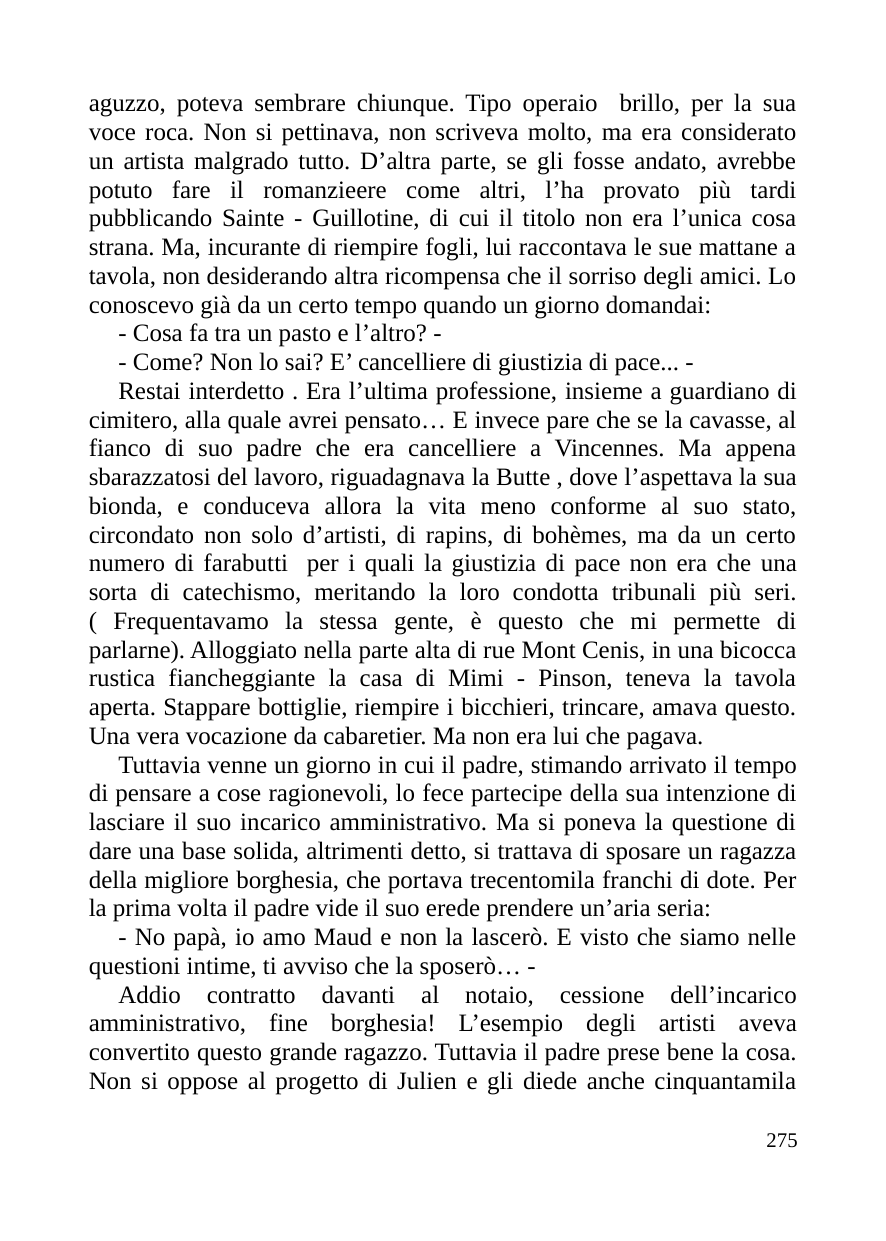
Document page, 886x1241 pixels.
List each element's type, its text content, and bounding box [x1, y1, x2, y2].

text - No papà, io amo Maud e non la lascerò. E visto che siamo nelle questioni intime, ti avviso che la sposerò… - [88, 922, 797, 980]
text Restai interdetto . Era l’ultima professione, insieme a guardiano di cimitero, alla quale avrei pensato… E invece pare che se la cavasse, al fianco di suo padre che era cancelliere a Vincennes. Ma appena sbarazzatosi del lavoro, riguadagnava la Butte , dove l’aspettava la sua bionda, e conduceva allora la vita meno conforme al suo stato, circondato non solo d’artisti, di rapins, di bohèmes, ma da un certo numero di farabutti per i quali la giustizia di pace non era che una sorta di catechismo, meritando la loro condotta tribunali più seri. ( Frequentavamo la stessa gente, è questo che mi permette di parlarne). Alloggiato nella parte alta di rue Mont Cenis, in una bicocca rustica fiancheggiante la casa di Mimi - Pinson, teneva la tavola aperta. Stappare bottiglie, riempire i bicchieri, trincare, amava questo. Una vera vocazione da cabaretier. Ma non era lui che pagava. [88, 376, 797, 750]
text - Come? Non lo sai? E’ cancelliere di giustizia di pace... - [88, 347, 797, 376]
text Tuttavia venne un giorno in cui il padre, stimando arrivato il tempo di pensare a cose ragionevoli, lo fece partecipe della sua intenzione di lasciare il suo incarico amministrativo. Ma si poneva la questione di dare una base solida, altrimenti detto, si trattava di sposare un ragazza della migliore borghesia, che portava trecentomila franchi di dote. Per la prima volta il padre vide il suo erede prendere un’aria seria: [88, 750, 797, 922]
text aguzzo, poteva sembrare chiunque. Tipo operaio brillo, per la sua voce roca. Non si pettinava, non scriveva molto, ma era considerato un artista malgrado tutto. D’altra parte, se gli fosse andato, avrebbe potuto fare il romanzieere come altri, l’ha provato più tardi pubblicando Sainte - Guillotine, di cui il titolo non era l’unica cosa strana. Ma, incurante di riempire fogli, lui raccontava le sue mattane a tavola, non desiderando altra ricompensa che il sorriso degli amici. Lo conoscevo già da un certo tempo quando un giorno domandai: [88, 88, 797, 318]
text Addio contratto davanti al notaio, cessione dell’incarico amministrativo, fine borghesia! L’esempio degli artisti aveva convertito questo grande ragazzo. Tuttavia il padre prese bene la cosa. Non si oppose al progetto di Julien e gli diede anche cinquantamila [88, 980, 797, 1095]
text - Cosa fa tra un pasto e l’altro? - [88, 318, 797, 347]
